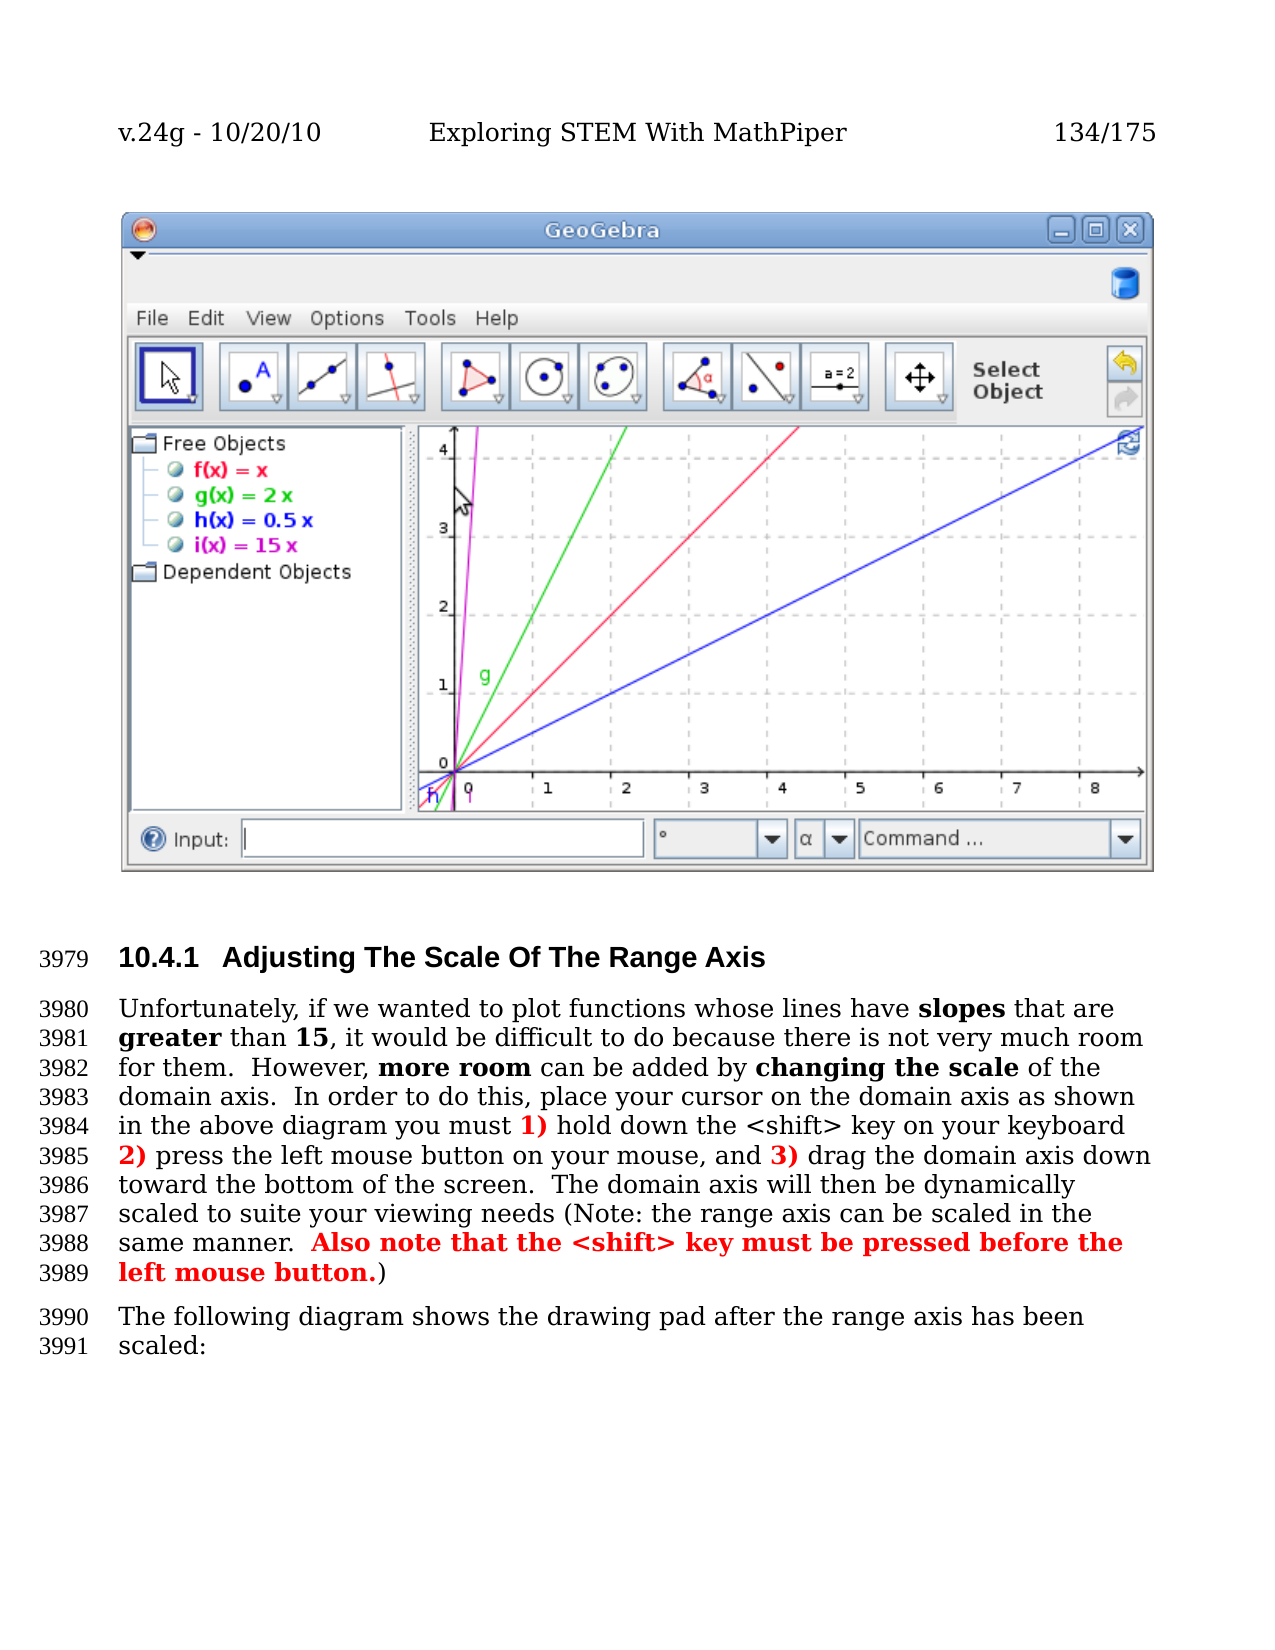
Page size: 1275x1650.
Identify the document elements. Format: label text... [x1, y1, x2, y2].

text Unfortunately, if we wanted to plot functions whose lines have slopes that are greater than 15, it would be difficult to do because there is not very much room for them. However, more room can be added by changing the scale of the domain axis. In order to do this, place your cursor on the domain axis as shown in the above diagram you must 1) hold down the <shift> key on your keyboard 2) press the left mouse button on your mouse, and 3) drag the domain axis down toward the bottom of the screen. The domain axis will then be dynamically scaled to suite your viewing needs (Note: the range axis can be scaled in the same manner. Also note that the <shift> key must be pressed before the left mouse button.) [118, 994, 1157, 1287]
text The following diagram shows the drawing pad after the range axis has been scaled: [118, 1302, 1157, 1361]
picture [121, 212, 1154, 872]
subtitle Adjusting The Scale Of The Range Axis [118, 939, 1157, 973]
